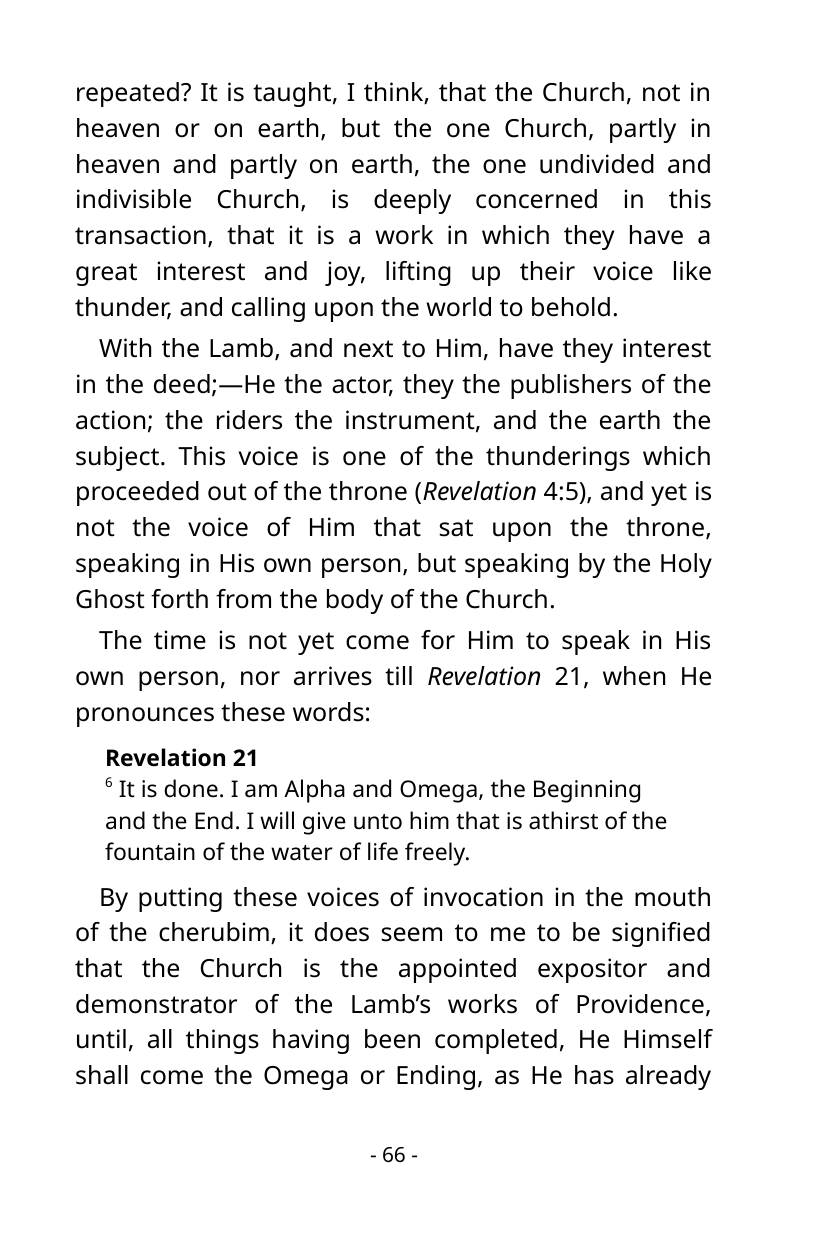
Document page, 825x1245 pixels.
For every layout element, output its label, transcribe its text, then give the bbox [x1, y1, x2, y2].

text By putting these voices of invocation in the mouth of the cherubim, it does seem to me to be signified that the Church is the appointed expositor and demonstrator of the Lamb’s works of Providence, until, all things having been completed, He Himself shall come the Omega or Ending, as He has already [75, 879, 712, 1092]
text The time is not yet come for Him to speak in His own person, nor arrives till Revelation 21, when He pronounces these words: [75, 623, 712, 728]
text repeated? It is taught, I think, that the Church, not in heaven or on earth, but the one Church, partly in heaven and partly on earth, the one undivided and indivisible Church, is deeply concerned in this transaction, that it is a work in which they have a great interest and joy, lifting up their voice like thunder, and calling upon the world to behold. [75, 75, 712, 323]
text With the Lamb, and next to Him, have they interest in the deed;—He the actor, they the publishers of the action; the riders the instrument, and the earth the subject. This voice is one of the thunderings which proceeded out of the throne (Revelation 4:5), and yet is not the voice of Him that sat upon the throne, speaking in His own person, but speaking by the Holy Ghost forth from the body of the Church. [75, 331, 712, 615]
text 6 It is done. I am Alpha and Omega, the Beginning and the End. I will give unto him that is athirst of the fountain of the water of life freely. [105, 773, 682, 867]
text Revelation 21 [105, 742, 712, 773]
